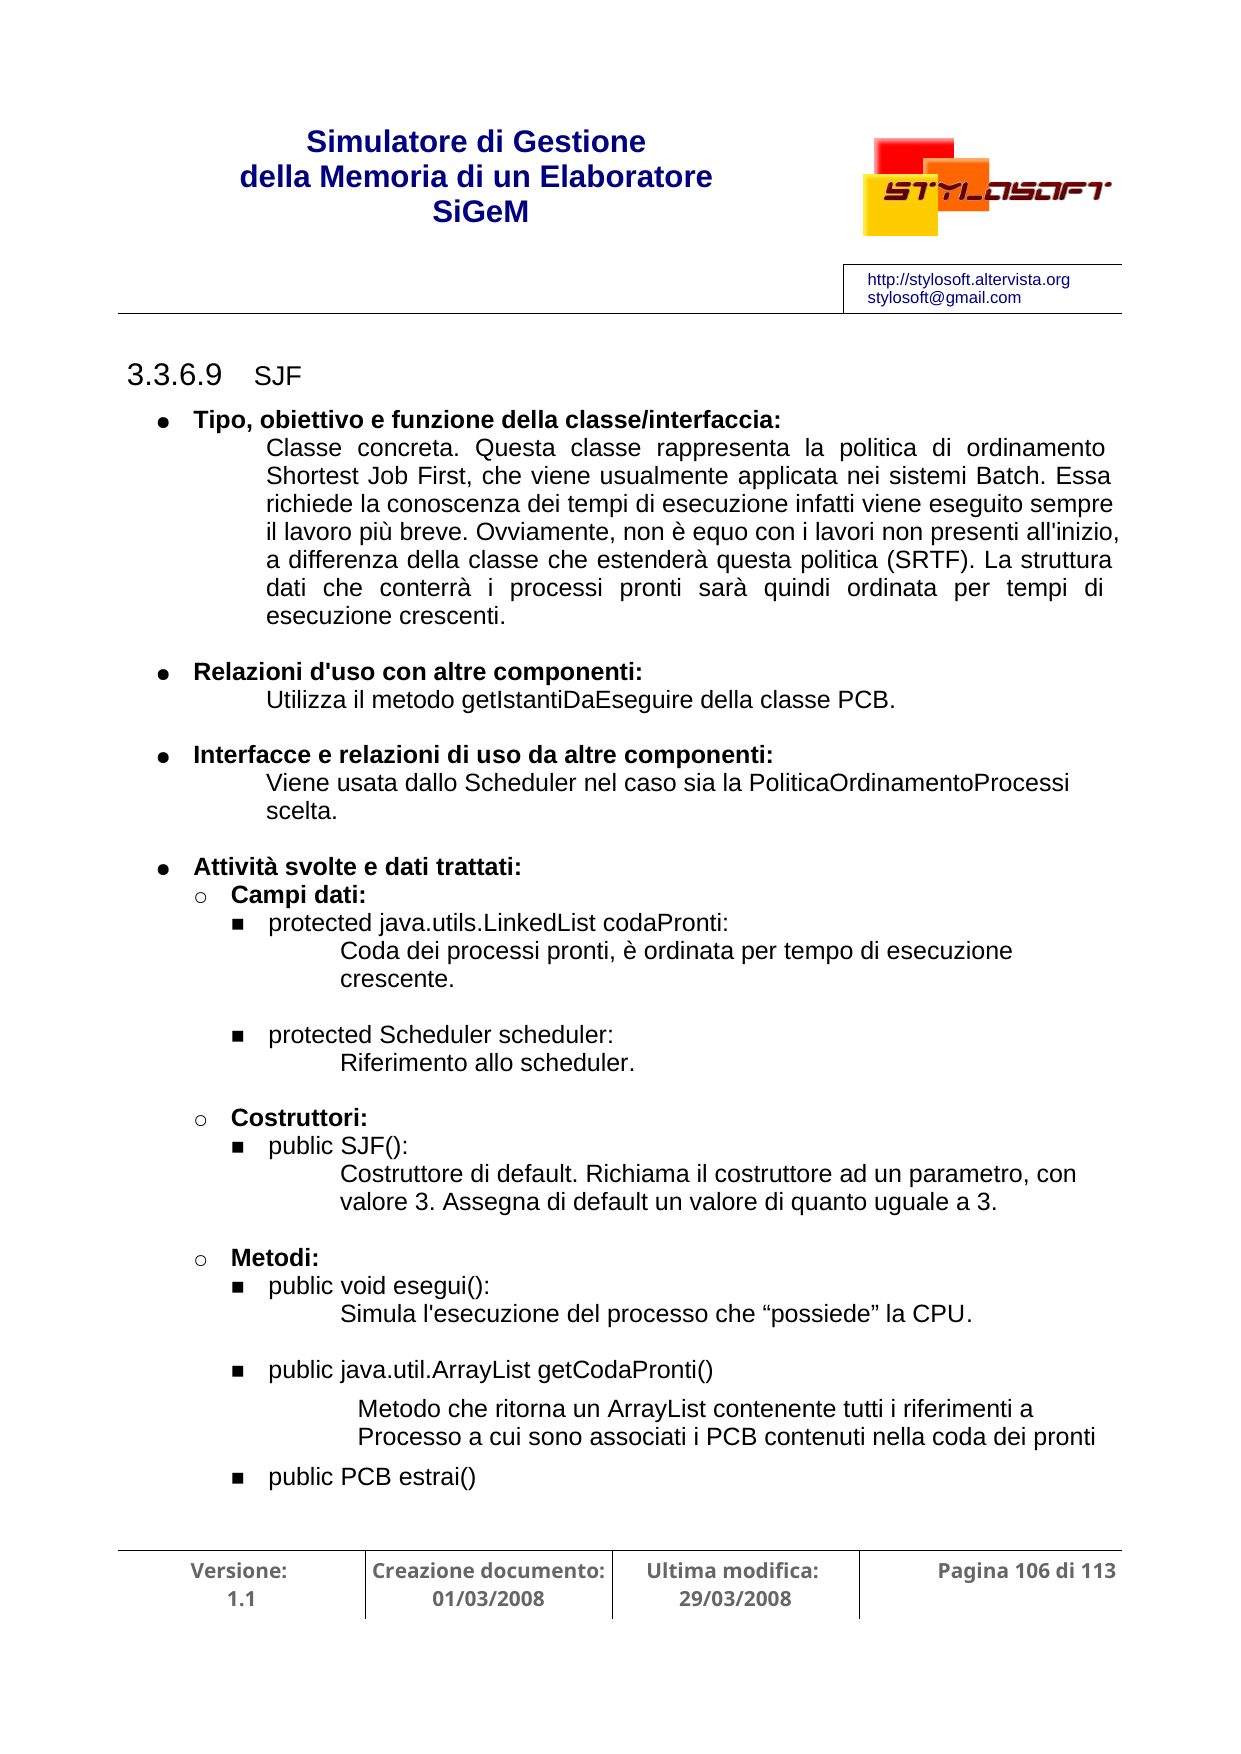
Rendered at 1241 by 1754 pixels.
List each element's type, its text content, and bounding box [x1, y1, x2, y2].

list Interfacce e relazioni di uso da altre componenti: [156, 741, 1122, 769]
list Campi dati: [193, 881, 1122, 909]
list Viene usata dallo Scheduler nel caso sia la PoliticaOrdinamentoProcessi scelta. [156, 769, 1122, 825]
list protected java.utils.LinkedList codaPronti: [231, 909, 1122, 937]
list public void esegui(): [231, 1272, 1122, 1299]
list Classe concreta. Questa classe rappresenta la politica di ordinamento Shortest Job First, che viene usualmente applicata nei sistemi Batch. Essa richiede la conoscenza dei tempi di esecuzione infatti viene eseguito sempre il lavoro più breve. Ovviamente, non è equo con i lavori non presenti all'inizio, a differenza della classe che estenderà questa politica (SRTF). La struttura dati che conterrà i processi pronti sarà quindi ordinata per tempi di esecuzione crescenti. [156, 434, 1122, 629]
text Coda dei processi pronti, è ordinata per tempo di esecuzione crescente. [118, 937, 1122, 992]
subtitle SJF [118, 357, 1122, 391]
list Tipo, obiettivo e funzione della classe/interfaccia: [156, 406, 1122, 434]
picture [848, 123, 1117, 247]
text Costruttore di default. Richiama il costruttore ad un parametro, con valore 3. Assegna di default un valore di quanto uguale a 3. [118, 1160, 1122, 1216]
text Riferimento allo scheduler. [118, 1048, 1122, 1076]
text Metodo che ritorna un ArrayList contenente tutti i riferimenti a Processo a cui sono associati i PCB contenuti nella coda dei pronti [136, 1395, 1104, 1451]
list Metodi: [193, 1244, 1122, 1272]
list public java.util.ArrayList getCodaPronti() [231, 1355, 1122, 1383]
list Utilizza il metodo getIstantiDaEseguire della classe PCB. [156, 685, 1122, 713]
text Simula l'esecuzione del processo che “possiede” la CPU. [118, 1299, 1122, 1327]
list Relazioni d'uso con altre componenti: [156, 657, 1122, 685]
list public PCB estrai() [231, 1463, 1122, 1491]
list Costruttori: [193, 1104, 1122, 1132]
list public SJF(): [231, 1132, 1122, 1160]
list Attività svolte e dati trattati: [156, 853, 1122, 881]
list protected Scheduler scheduler: [231, 1020, 1122, 1048]
